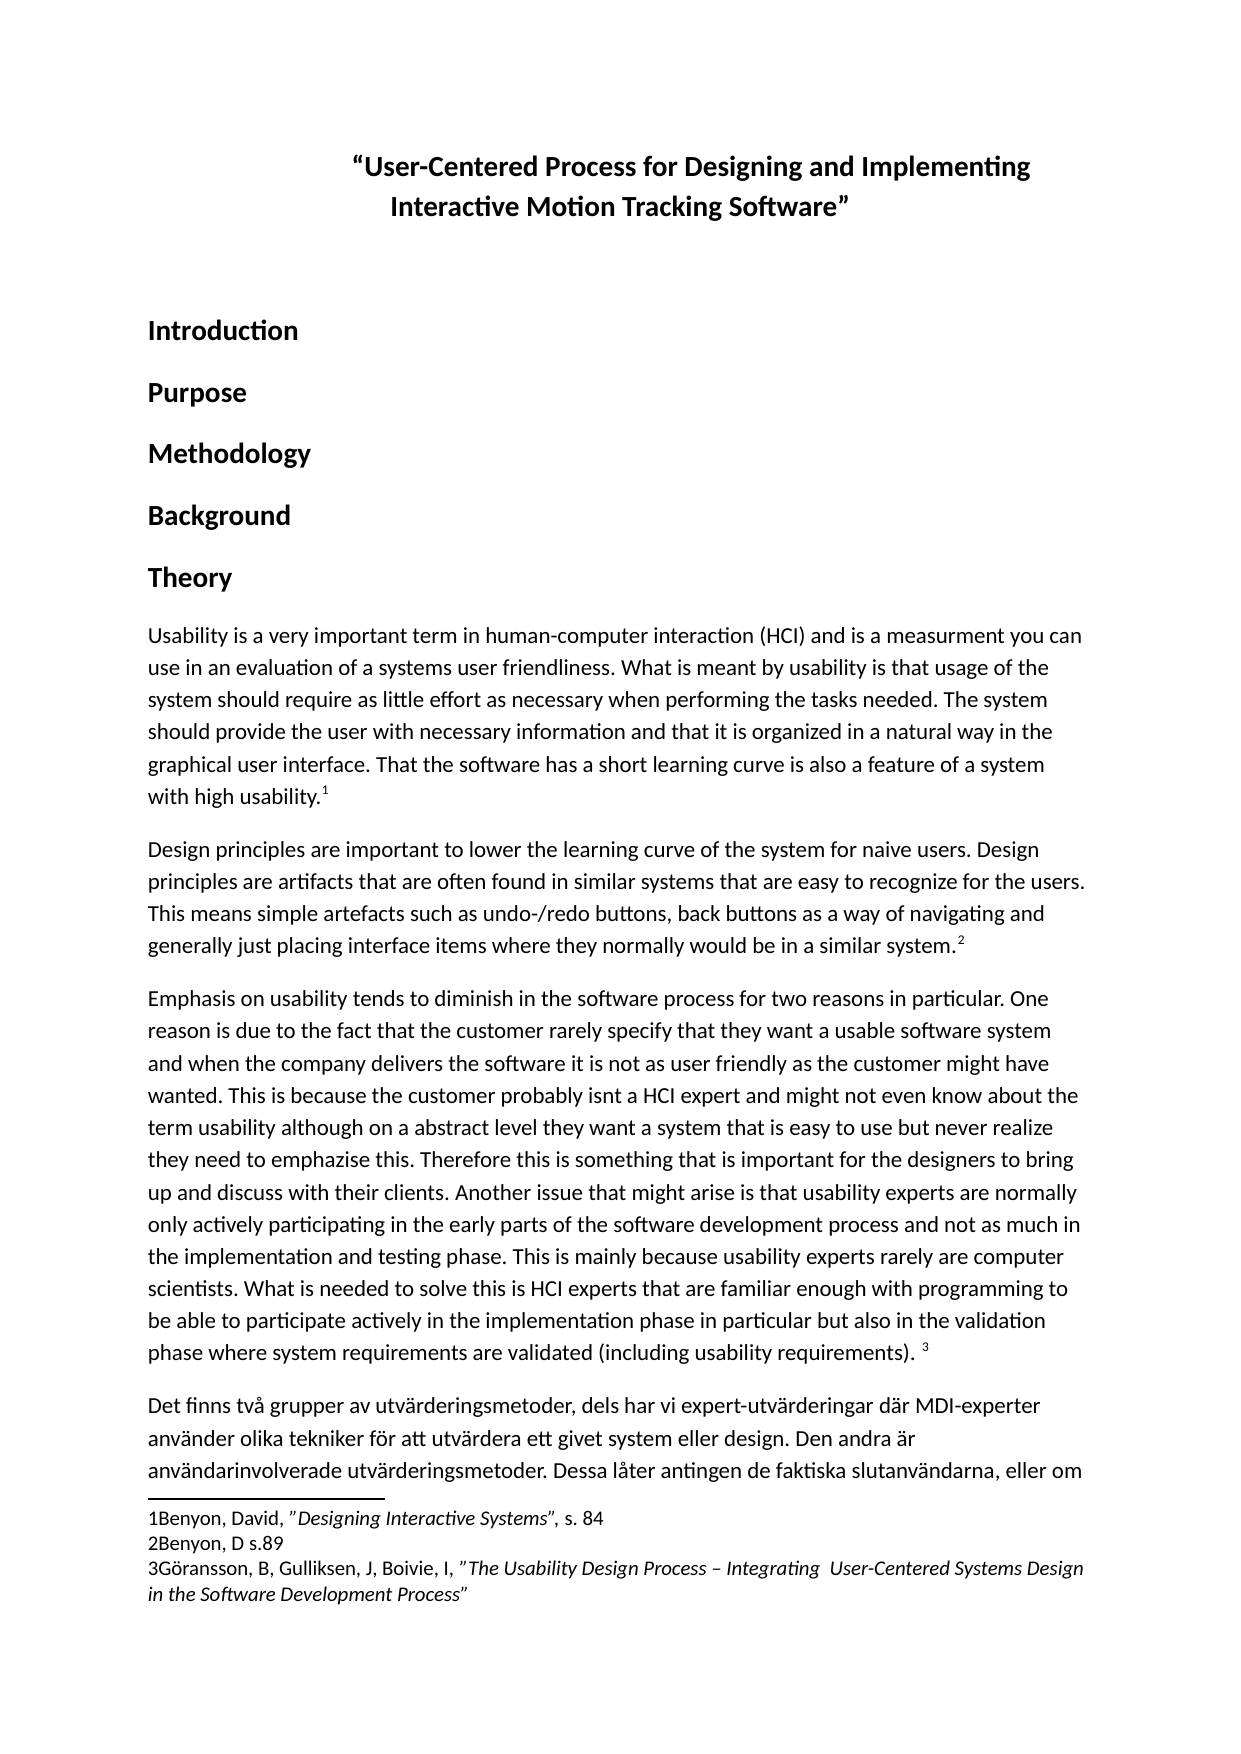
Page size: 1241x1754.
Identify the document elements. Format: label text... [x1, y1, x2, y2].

text Purpose [148, 374, 1093, 409]
text Usability is a very important term in human-computer interaction (HCI) and is a measurment you can use in an evaluation of a systems user friendliness. What is meant by usability is that usage of the system should require as little effort as necessary when performing the tasks needed. The system should provide the user with necessary information and that it is organized in a natural way in the graphical user interface. That the software has a short learning curve is also a feature of a system with high usability. [148, 621, 1093, 810]
text “User-Centered Process for Designing and Implementing Interactive Motion Tracking Software” [148, 148, 1093, 224]
text Benyon, D s.89 [148, 1530, 1093, 1556]
text Emphasis on usability tends to diminish in the software process for two reasons in particular. One reason is due to the fact that the customer rarely specify that they want a usable software system and when the company delivers the software it is not as user friendly as the customer might have wanted. This is because the customer probably isnt a HCI expert and might not even know about the term usability although on a abstract level they want a system that is easy to use but never realize they need to emphazise this. Therefore this is something that is important for the designers to bring up and discuss with their clients. Another issue that might arise is that usability experts are normally only actively participating in the early parts of the software development process and not as much in the implementation and testing phase. This is mainly because usability experts rarely are computer scientists. What is needed to solve this is HCI experts that are familiar enough with programming to be able to participate actively in the implementation phase in particular but also in the validation phase where system requirements are validated (including usability requirements). [148, 984, 1093, 1367]
text Göransson, B, Gulliksen, J, Boivie, I, ”The Usability Design Process – Integrating User-Centered Systems Design in the Software Development Process” [148, 1556, 1093, 1606]
text Methodology [148, 436, 1093, 471]
text Background [148, 497, 1093, 533]
text Det finns två grupper av utvärderingsmetoder, dels har vi expert-utvärderingar där MDI-experter använder olika tekniker för att utvärdera ett givet system eller design. Den andra är användarinvolverade utvärderingsmetoder. Dessa låter antingen de faktiska slutanvändarna, eller om [148, 1392, 1093, 1484]
text Introduction [148, 312, 1093, 348]
text Design principles are important to lower the learning curve of the system for naive users. Design principles are artifacts that are often found in similar systems that are easy to recognize for the users. This means simple artefacts such as undo-/redo buttons, back buttons as a way of navigating and generally just placing interface items where they normally would be in a similar system. [148, 835, 1093, 959]
text Theory [148, 559, 1093, 595]
text Benyon, David, ”Designing Interactive Systems”, s. 84 [148, 1505, 1093, 1530]
